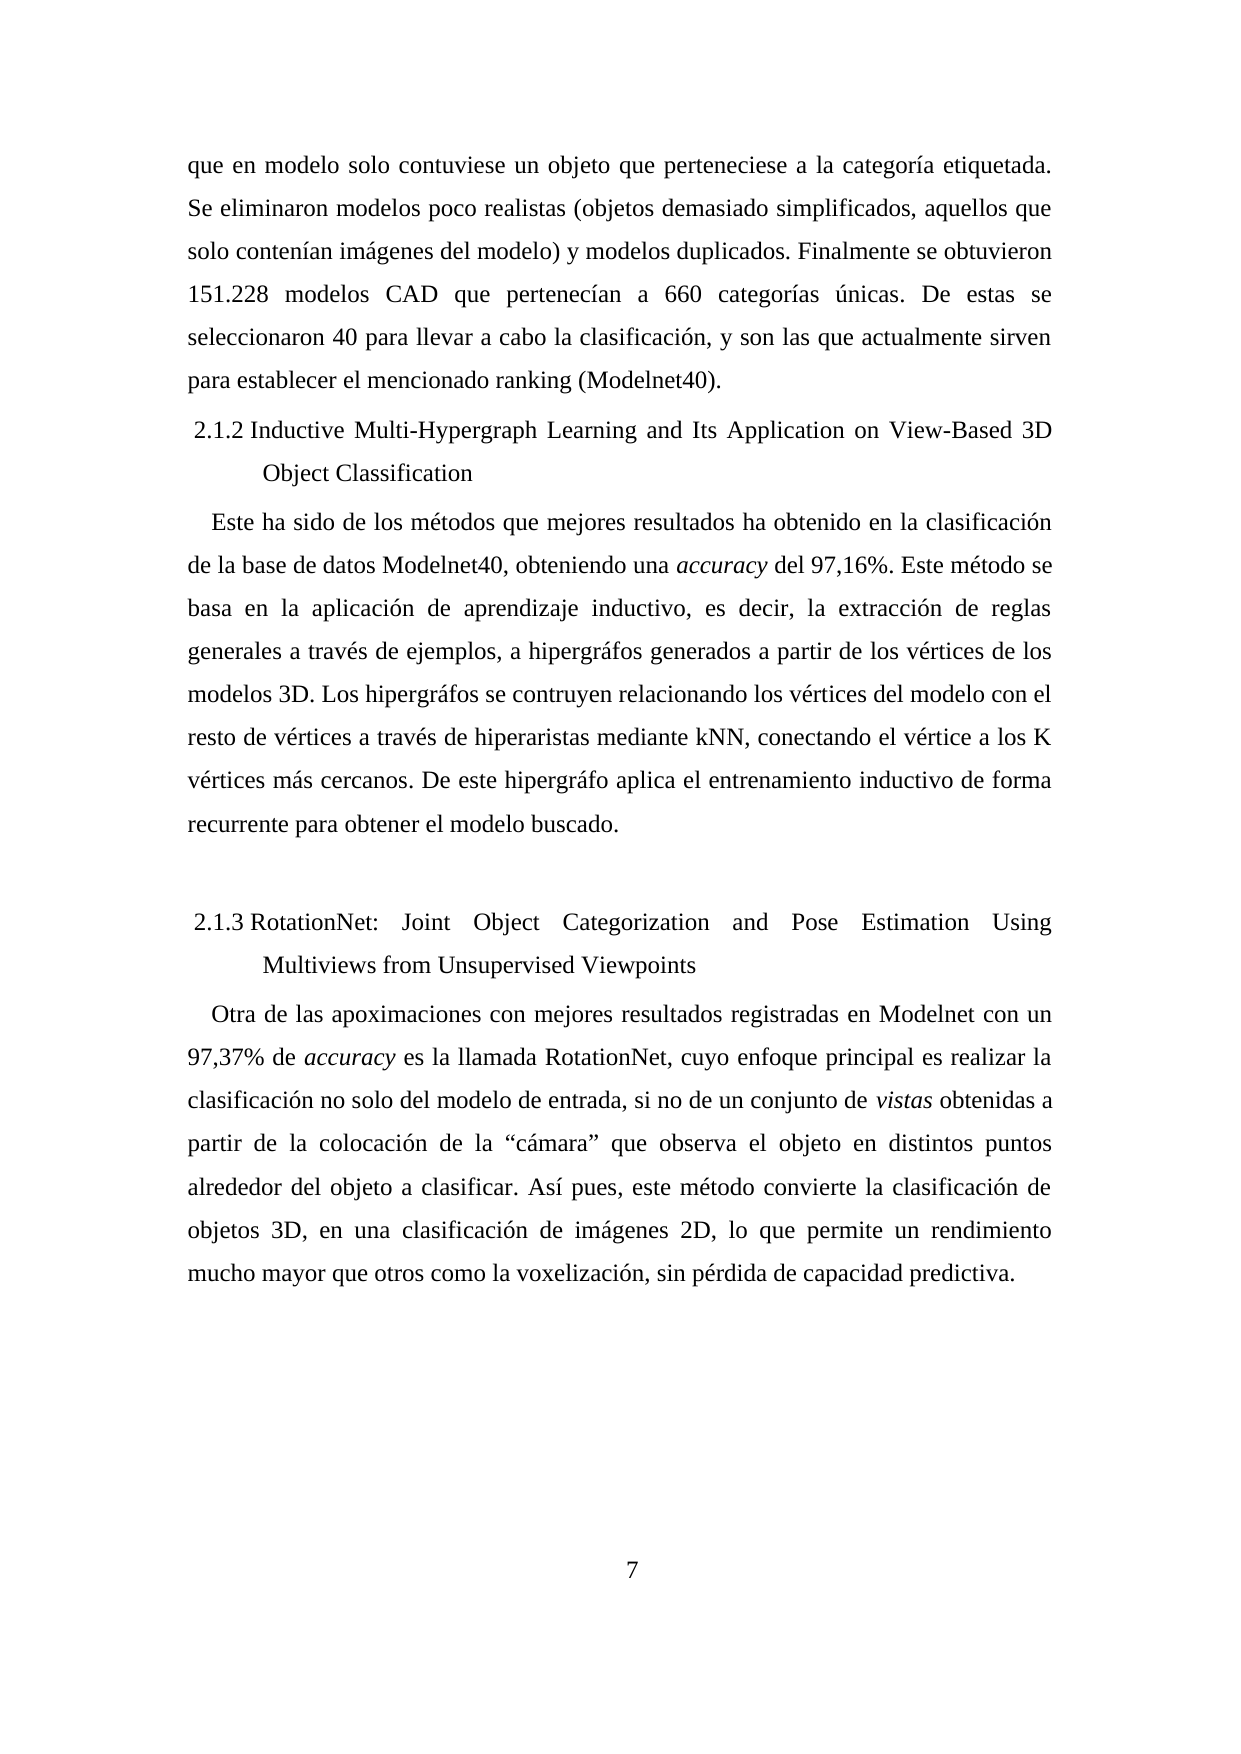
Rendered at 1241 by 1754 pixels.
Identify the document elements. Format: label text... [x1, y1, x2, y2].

subtitle Inductive Multi-Hypergraph Learning and Its Application on View-Based 3D Object Classification [187, 415, 1053, 487]
text que en modelo solo contuviese un objeto que perteneciese a la categoría etiquetada. Se eliminaron modelos poco realistas (objetos demasiado simplificados, aquellos que solo contenían imágenes del modelo) y modelos duplicados. Finalmente se obtuvieron 151.228 modelos CAD que pertenecían a 660 categorías únicas. De estas se seleccionaron 40 para llevar a cabo la clasificación, y son las que actualmente sirven para establecer el mencionado ranking (Modelnet40). [187, 150, 1053, 394]
text Otra de las apoximaciones con mejores resultados registradas en Modelnet con un 97,37% de accuracy es la llamada RotationNet, cuyo enfoque principal es realizar la clasificación no solo del modelo de entrada, si no de un conjunto de vistas obtenidas a partir de la colocación de la “cámara” que observa el objeto en distintos puntos alrededor del objeto a clasificar. Así pues, este método convierte la clasificación de objetos 3D, en una clasificación de imágenes 2D, lo que permite un rendimiento mucho mayor que otros como la voxelización, sin pérdida de capacidad predictiva. [187, 999, 1053, 1287]
text Este ha sido de los métodos que mejores resultados ha obtenido en la clasificación de la base de datos Modelnet40, obteniendo una accuracy del 97,16%. Este método se basa en la aplicación de aprendizaje inductivo, es decir, la extracción de reglas generales a través de ejemplos, a hipergráfos generados a partir de los vértices de los modelos 3D. Los hipergráfos se contruyen relacionando los vértices del modelo con el resto de vértices a través de hiperaristas mediante kNN, conectando el vértice a los K vértices más cercanos. De este hipergráfo aplica el entrenamiento inductivo de forma recurrente para obtener el modelo buscado. [187, 507, 1053, 837]
subtitle RotationNet: Joint Object Categorization and Pose Estimation Using Multiviews from Unsupervised Viewpoints [187, 907, 1053, 979]
